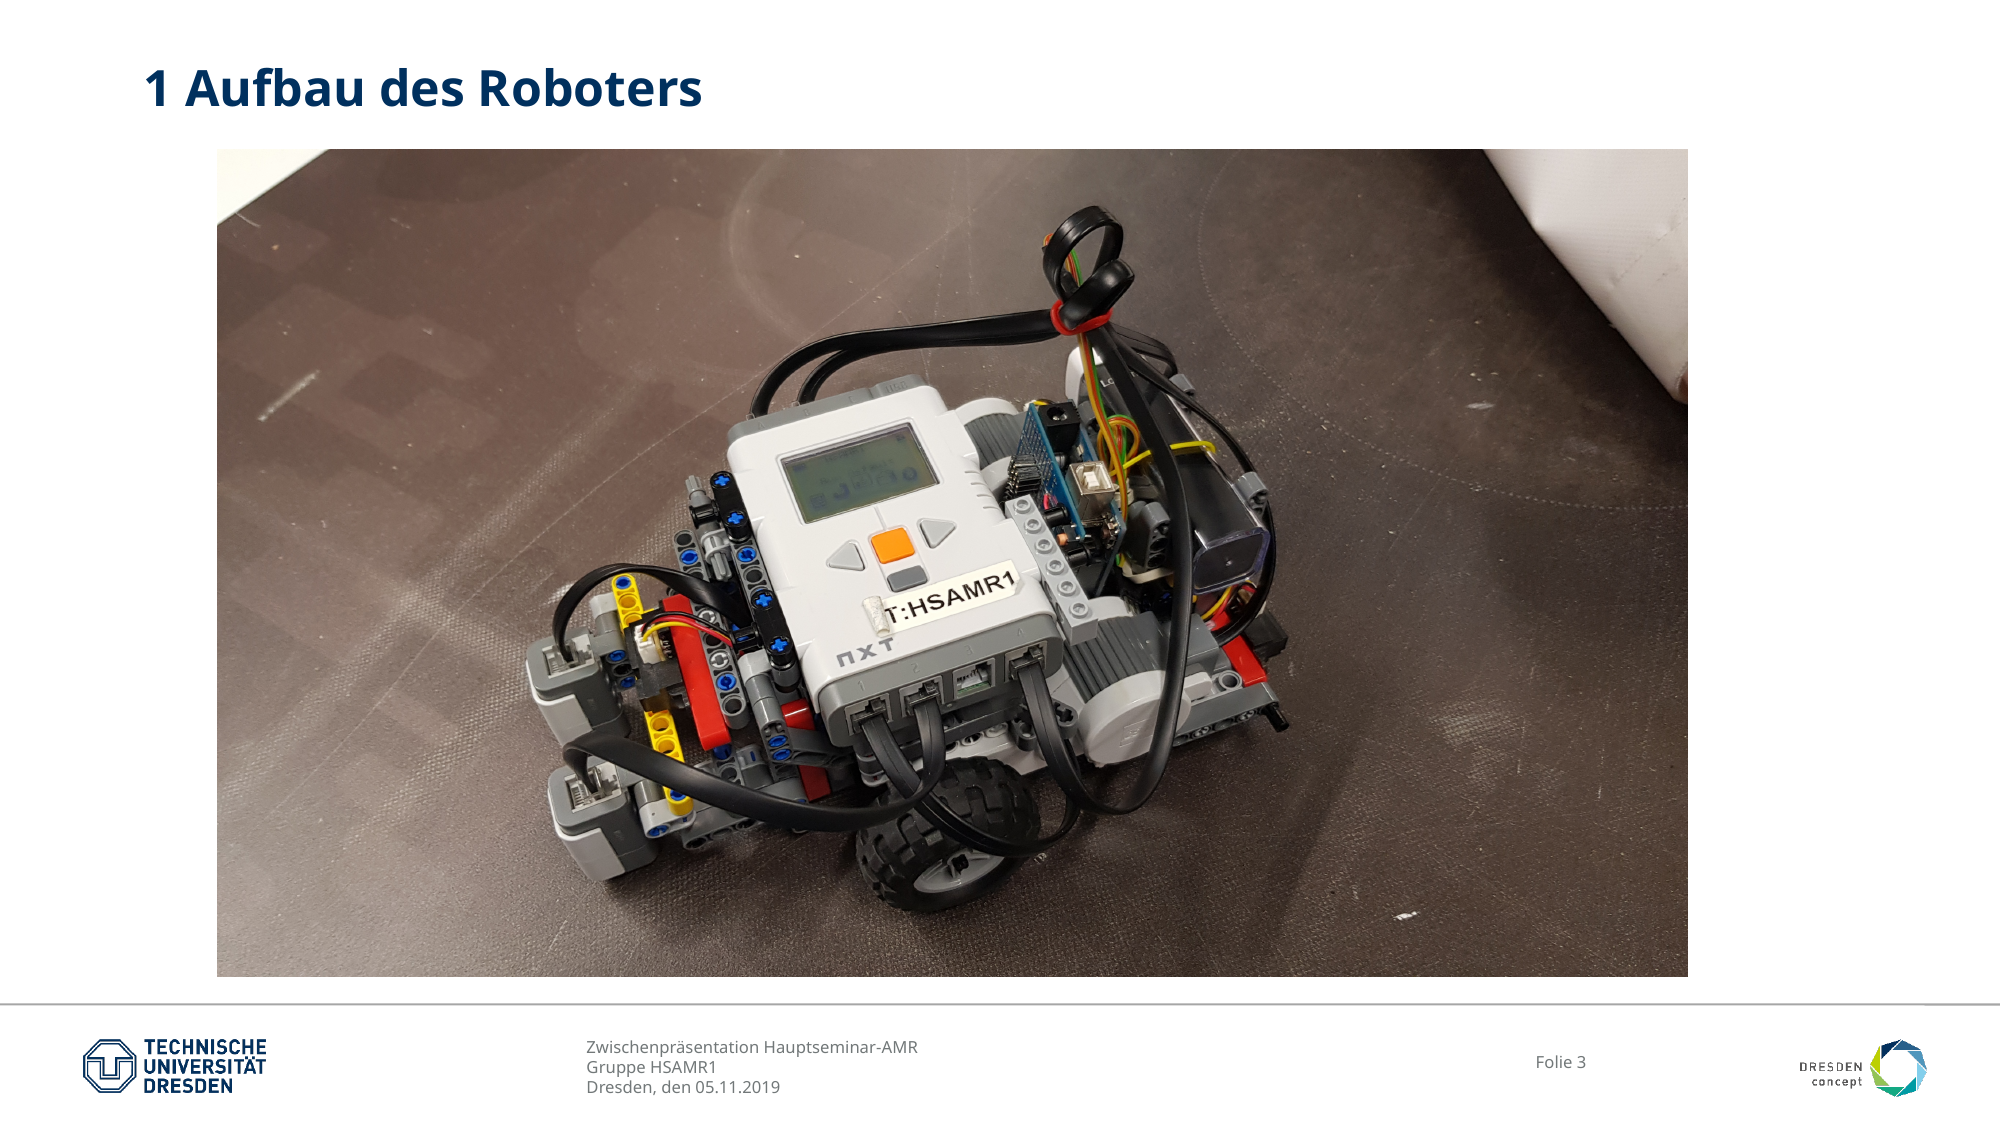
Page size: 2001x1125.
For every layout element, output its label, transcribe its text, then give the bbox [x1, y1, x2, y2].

picture [217, 149, 1688, 977]
title 1 Aufbau des Roboters [143, 56, 1880, 169]
picture [83, 1039, 266, 1093]
picture [1800, 1039, 1927, 1097]
